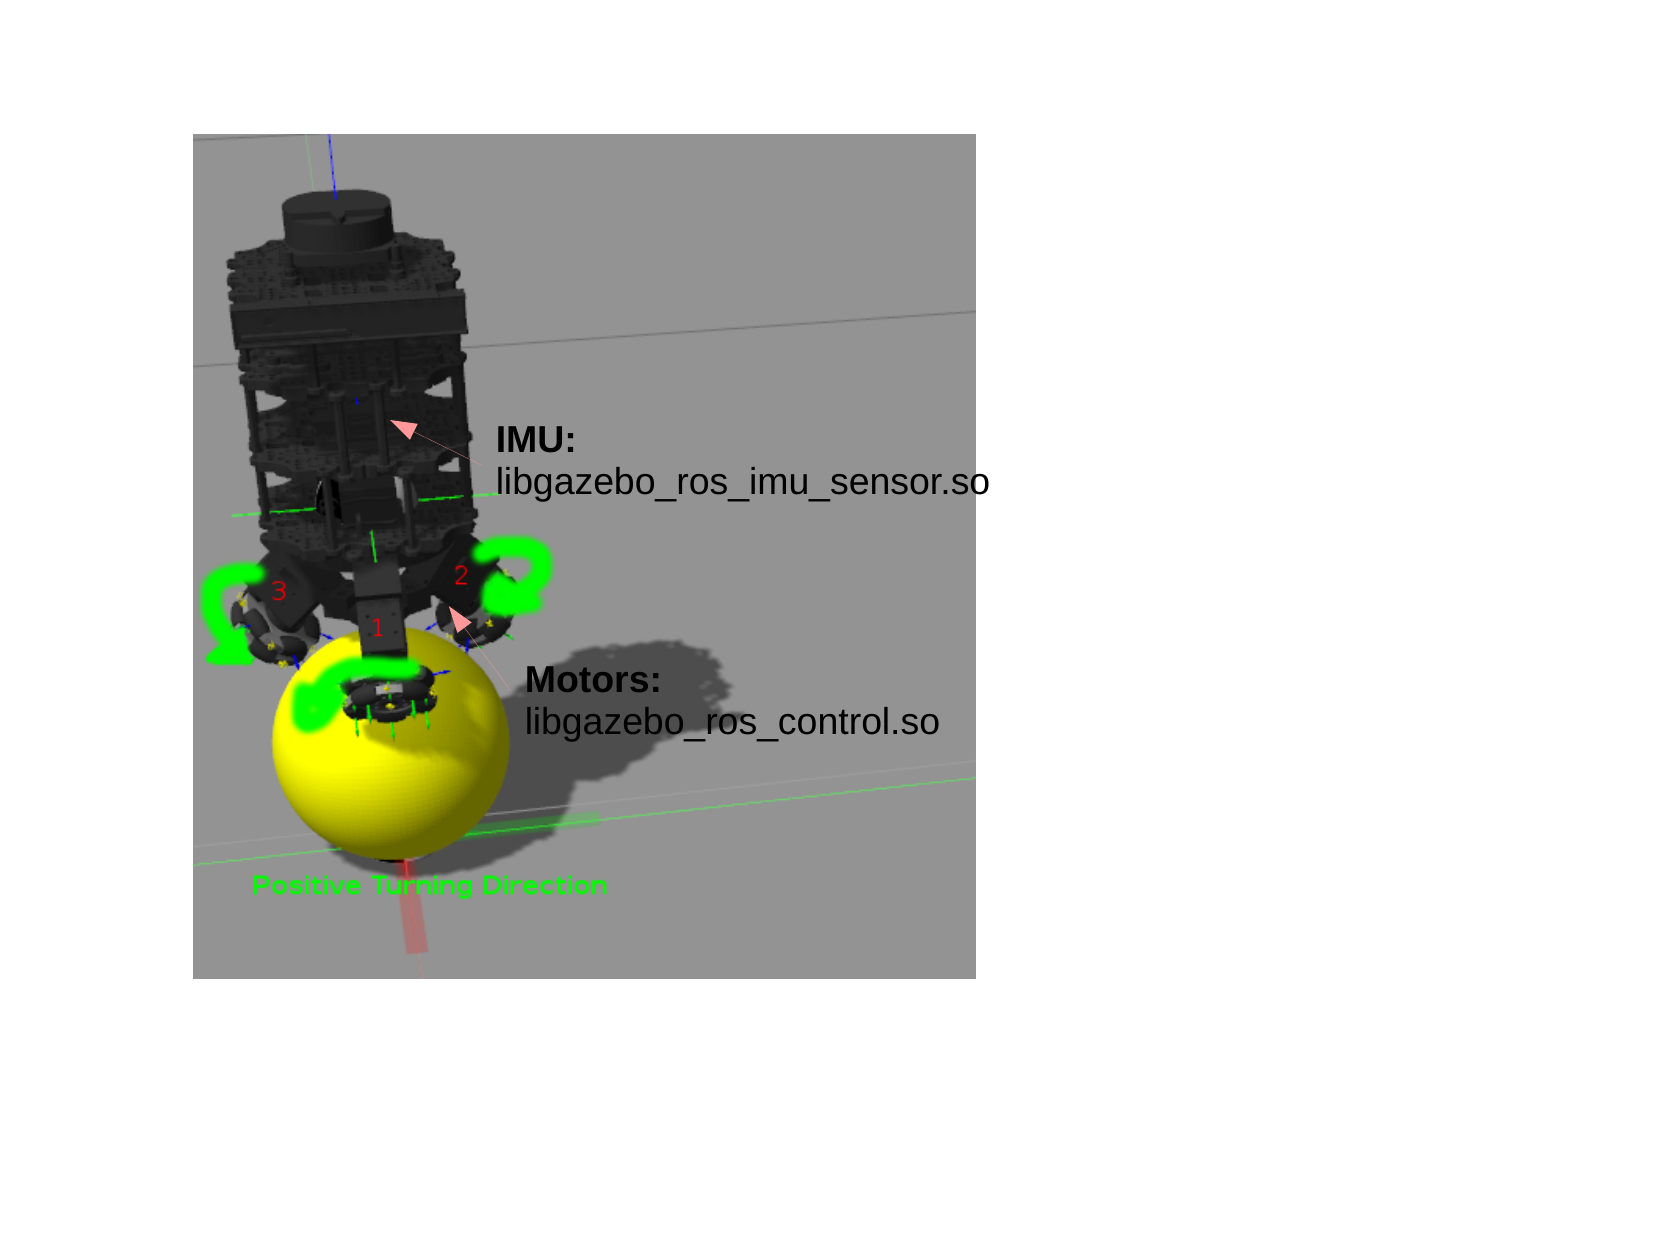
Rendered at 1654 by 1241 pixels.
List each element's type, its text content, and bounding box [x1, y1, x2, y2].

text_box IMU: libgazebo_ros_imu_sensor.so [481, 411, 1006, 511]
picture [193, 134, 976, 979]
text_box Motors: libgazebo_ros_control.so [510, 651, 956, 751]
